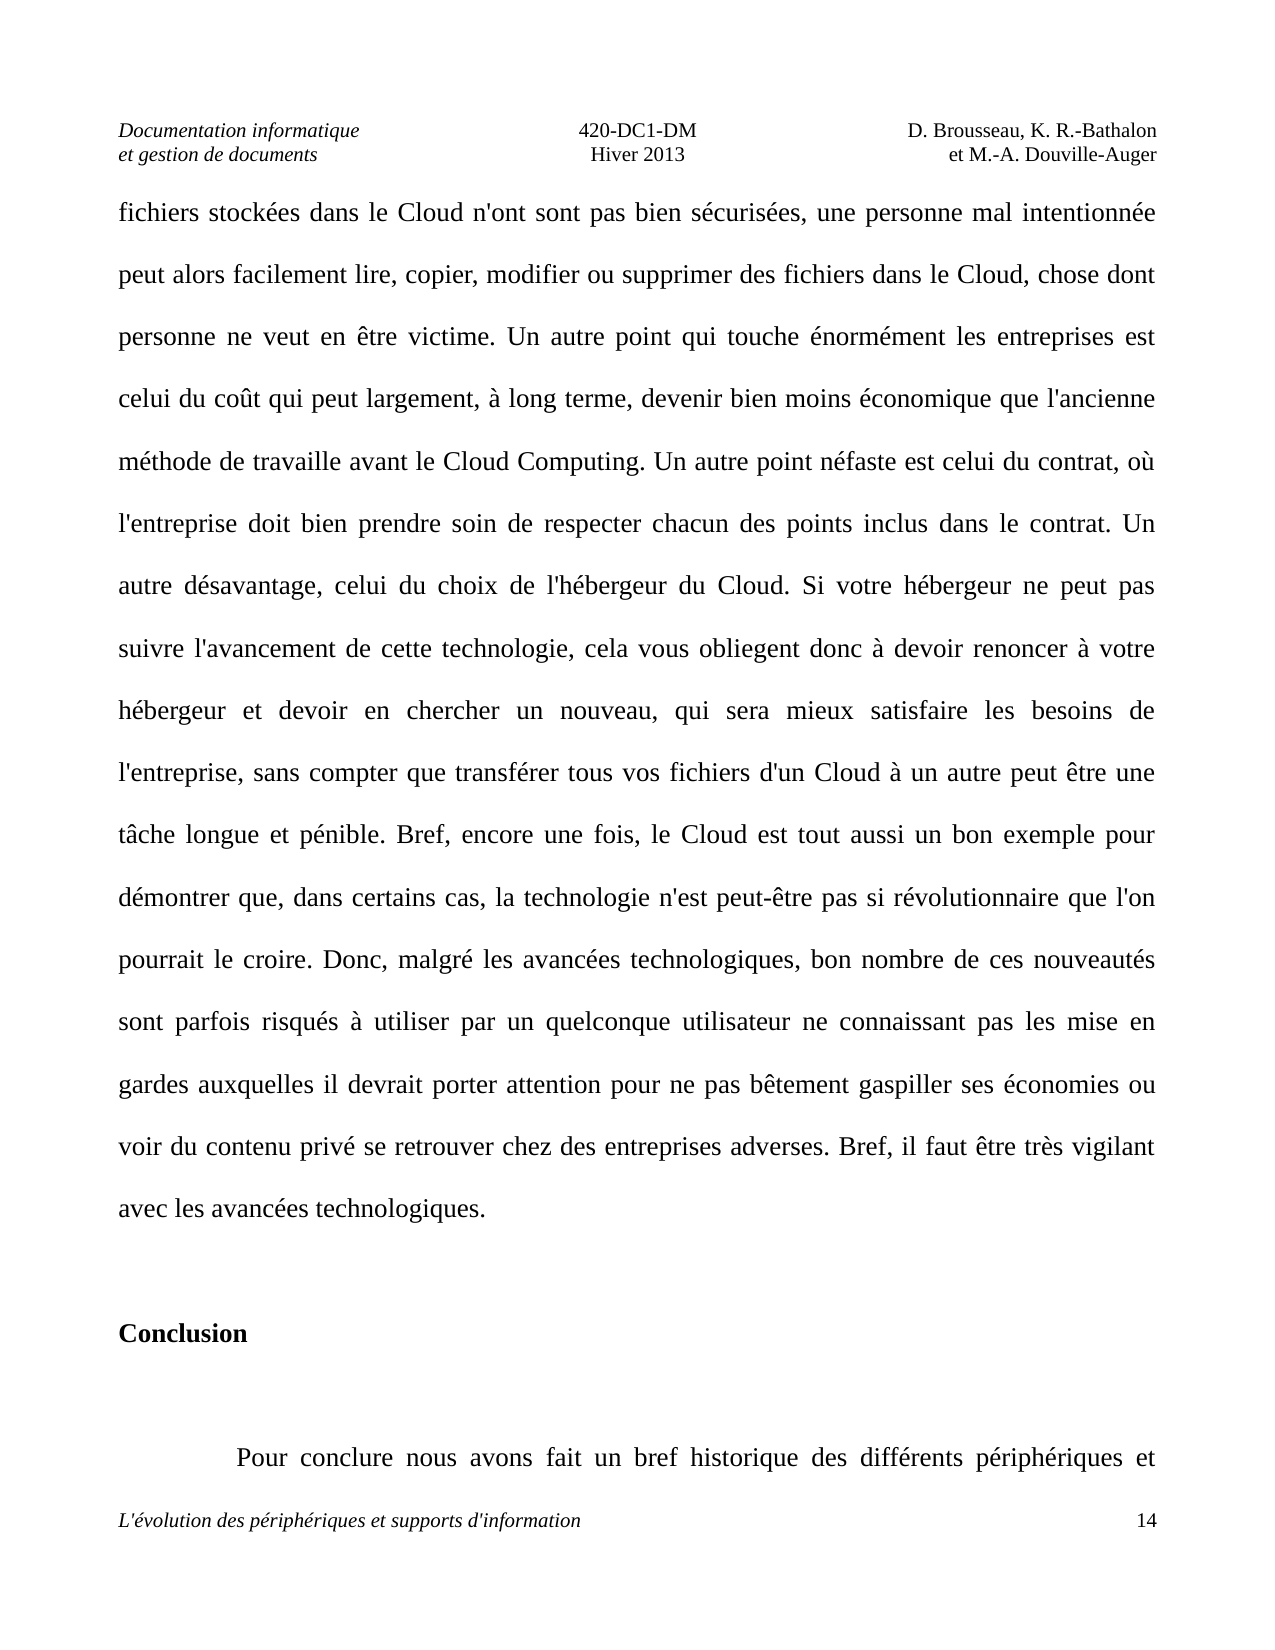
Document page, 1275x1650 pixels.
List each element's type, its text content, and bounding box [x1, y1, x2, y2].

text fichiers stockées dans le Cloud n'ont sont pas bien sécurisées, une personne mal intentionnée peut alors facilement lire, copier, modifier ou supprimer des fichiers dans le Cloud, chose dont personne ne veut en être victime. Un autre point qui touche énormément les entreprises est celui du coût qui peut largement, à long terme, devenir bien moins économique que l'ancienne méthode de travaille avant le Cloud Computing. Un autre point néfaste est celui du contrat, où l'entreprise doit bien prendre soin de respecter chacun des points inclus dans le contrat. Un autre désavantage, celui du choix de l'hébergeur du Cloud. Si votre hébergeur ne peut pas suivre l'avancement de cette technologie, cela vous obliegent donc à devoir renoncer à votre hébergeur et devoir en chercher un nouveau, qui sera mieux satisfaire les besoins de l'entreprise, sans compter que transférer tous vos fichiers d'un Cloud à un autre peut être une tâche longue et pénible. Bref, encore une fois, le Cloud est tout aussi un bon exemple pour démontrer que, dans certains cas, la technologie n'est peut-être pas si révolutionnaire que l'on pourrait le croire. Donc, malgré les avancées technologiques, bon nombre de ces nouveautés sont parfois risqués à utiliser par un quelconque utilisateur ne connaissant pas les mise en gardes auxquelles il devrait porter attention pour ne pas bêtement gaspiller ses économies ou voir du contenu privé se retrouver chez des entreprises adverses. Bref, il faut être très vigilant avec les avancées technologiques. [118, 196, 1157, 1223]
text Pour conclure nous avons fait un bref historique des différents périphériques et [118, 1442, 1157, 1473]
text Conclusion [118, 1317, 1157, 1348]
